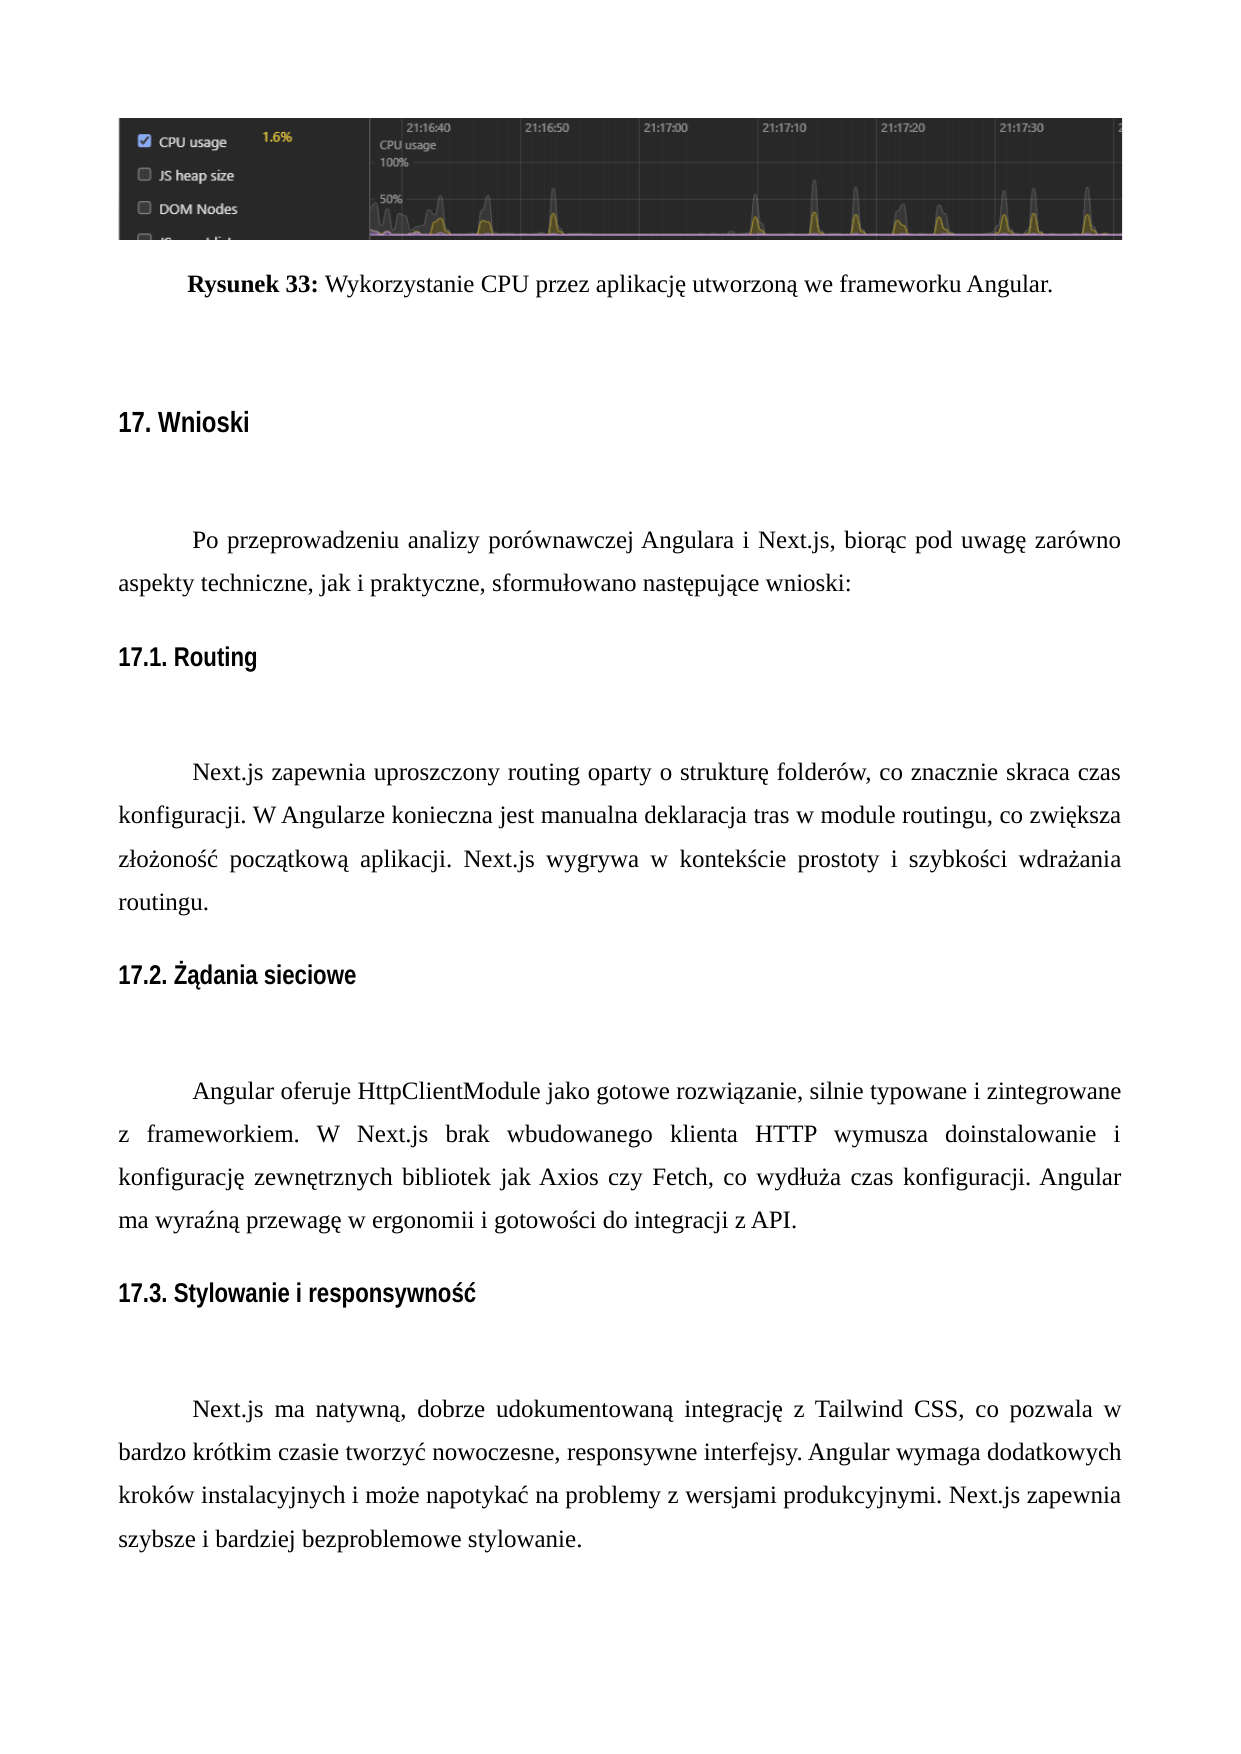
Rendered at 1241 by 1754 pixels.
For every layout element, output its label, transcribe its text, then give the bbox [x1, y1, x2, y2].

picture [118, 118, 1123, 240]
text Angular oferuje HttpClientModule jako gotowe rozwiązanie, silnie typowane i zintegrowane z frameworkiem. W Next.js brak wbudowanego klienta HTTP wymusza doinstalowanie i konfigurację zewnętrznych bibliotek jak Axios czy Fetch, co wydłuża czas konfiguracji. Angular ma wyraźną przewagę w ergonomii i gotowości do integracji z API. [118, 1076, 1122, 1234]
subtitle 17.2. Żądania sieciowe [118, 959, 1122, 990]
subtitle 17. Wnioski [118, 405, 1122, 438]
subtitle 17.3. Stylowanie i responsywność [118, 1278, 1122, 1309]
text Next.js zapewnia uproszczony routing oparty o strukturę folderów, co znacznie skraca czas konfiguracji. W Angularze konieczna jest manualna deklaracja tras w module routingu, co zwiększa złożoność początkową aplikacji. Next.js wygrywa w kontekście prostoty i szybkości wdrażania routingu. [118, 757, 1122, 916]
text Po przeprowadzeniu analizy porównawczej Angulara i Next.js, biorąc pod uwagę zarówno aspekty techniczne, jak i praktyczne, sformułowano następujące wnioski: [118, 525, 1122, 597]
subtitle 17.1. Routing [118, 641, 1122, 672]
text Rysunek 33: Wykorzystanie CPU przez aplikację utworzoną we frameworku Angular. [118, 269, 1122, 297]
text Next.js ma natywną, dobrze udokumentowaną integrację z Tailwind CSS, co pozwala w bardzo krótkim czasie tworzyć nowoczesne, responsywne interfejsy. Angular wymaga dodatkowych kroków instalacyjnych i może napotykać na problemy z wersjami produkcyjnymi. Next.js zapewnia szybsze i bardziej bezproblemowe stylowanie. [118, 1394, 1122, 1552]
